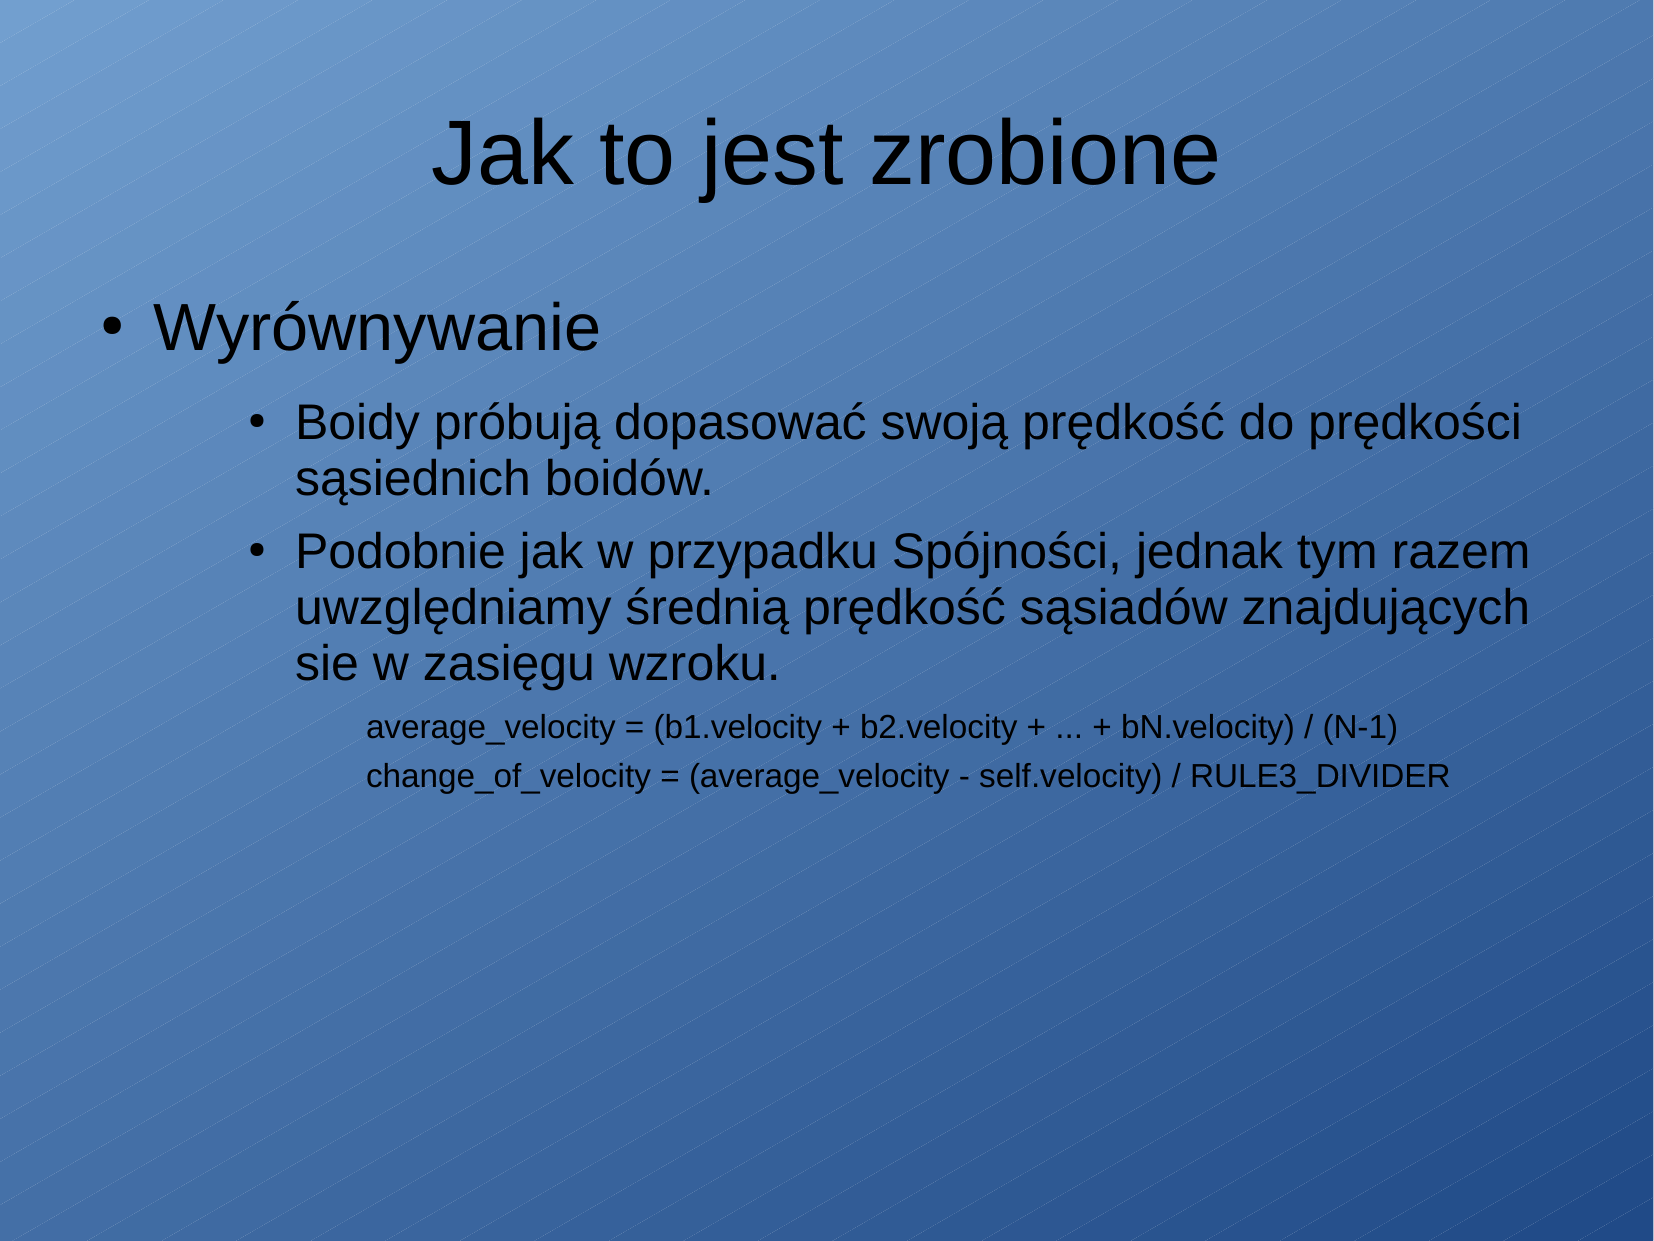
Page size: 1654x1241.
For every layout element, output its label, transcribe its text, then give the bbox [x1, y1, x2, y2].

title Jak to jest zrobione [82, 49, 1571, 257]
list Wyrównywanie Boidy próbują dopasować swoją prędkość do prędkości sąsiednich boidów. Podobnie jak w przypadku Spójności, jednak tym razem uwzględniamy średnią prędkość sąsiadów znajdujących sie w zasięgu wzroku. average_velocity = (b1.velocity + b2.velocity + ... + bN.velocity) / (N-1) change_of_velocity = (average_velocity - self.velocity) / RULE3_DIVIDER [82, 290, 1571, 1010]
